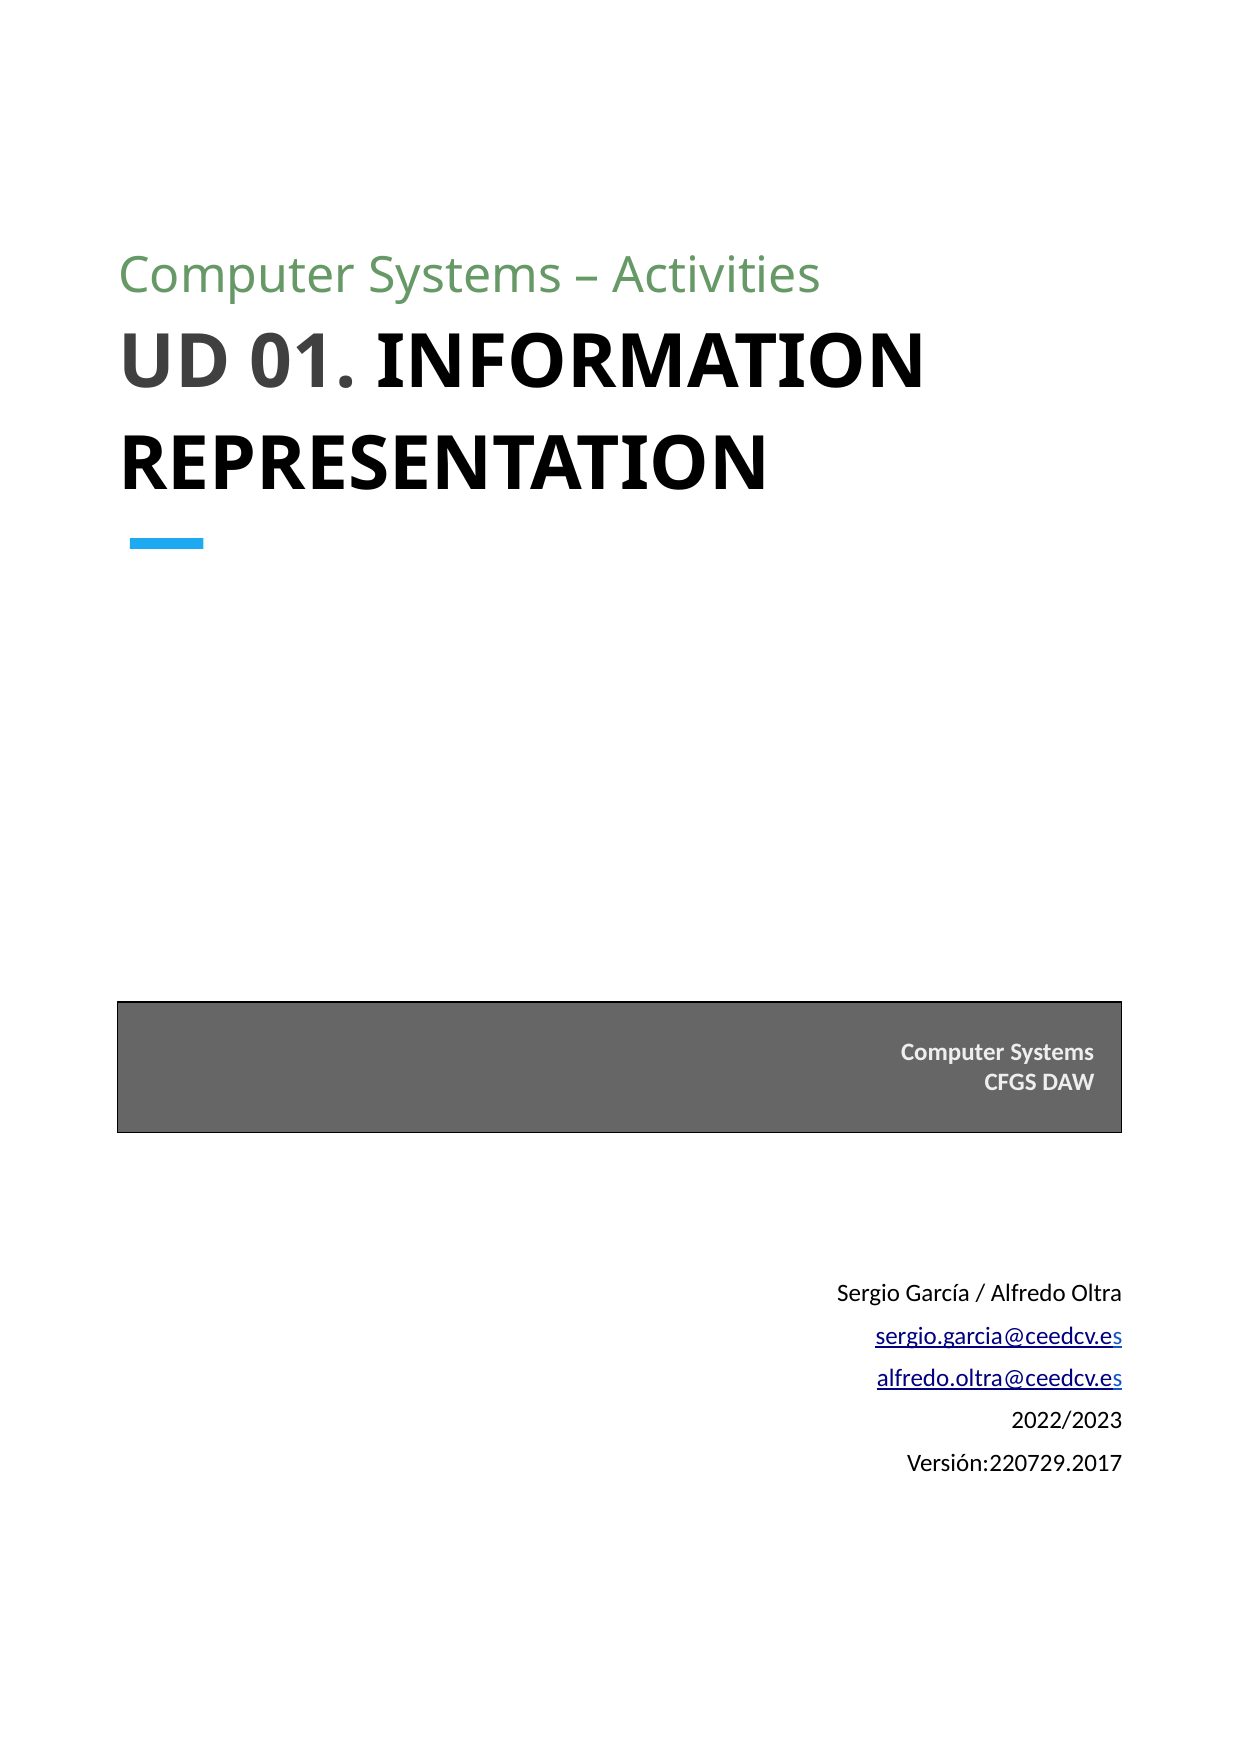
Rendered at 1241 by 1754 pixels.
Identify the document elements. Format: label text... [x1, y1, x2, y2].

text Versión:220729.2016 [118, 1447, 1122, 1477]
text Sergio García / Alfredo Oltra [231, 1277, 1122, 1308]
text Computer Systems – Activities UD 01. Information Representation [118, 239, 1122, 512]
picture [129, 538, 204, 549]
text sergio.garcia@ceedcv.es [231, 1320, 1122, 1350]
text Computer Systems [121, 1036, 1094, 1066]
text 2022/2023 [118, 1404, 1122, 1435]
text alfredo.oltra@ceedcv.es [231, 1362, 1122, 1393]
text CFGS DAW [121, 1066, 1094, 1097]
